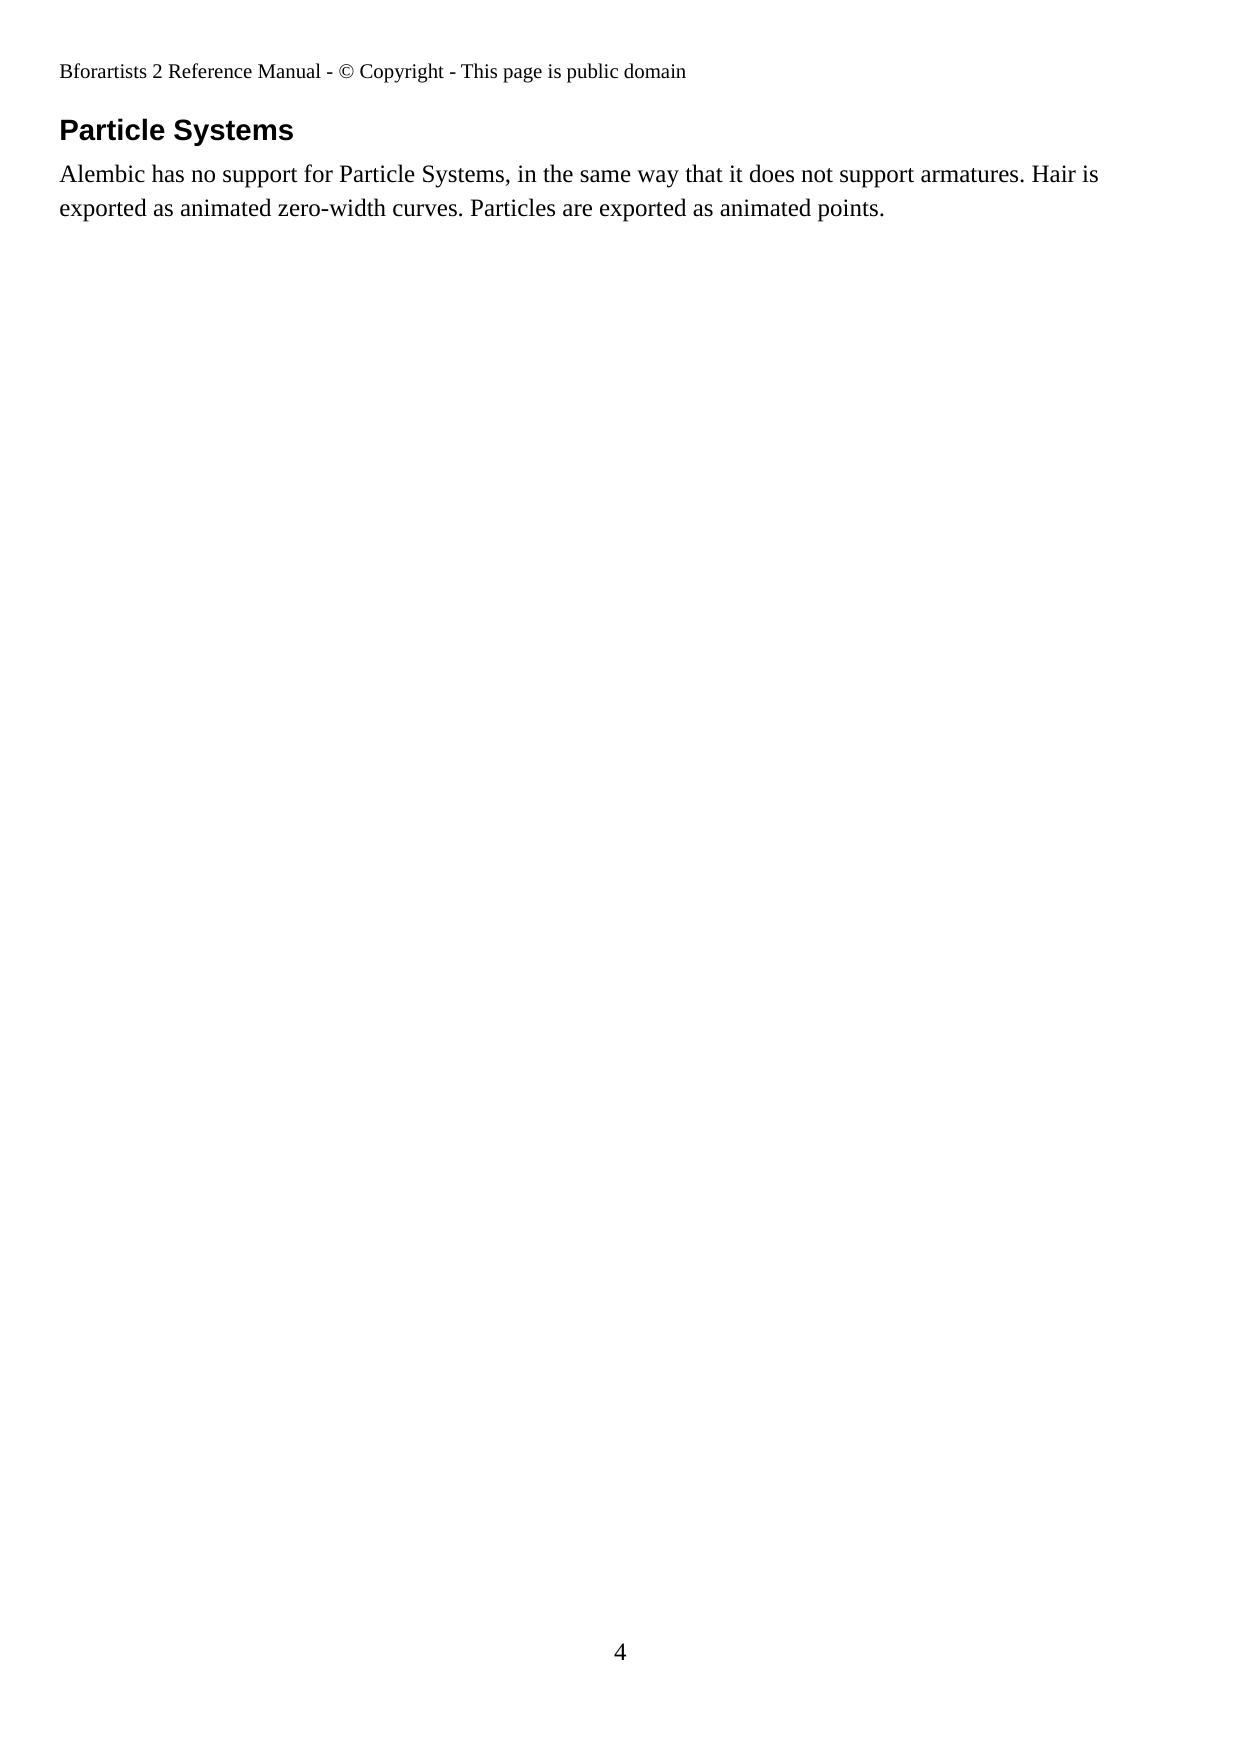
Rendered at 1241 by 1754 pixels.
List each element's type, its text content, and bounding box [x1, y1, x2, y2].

subtitle Particle Systems [59, 113, 1181, 146]
text Alembic has no support for Particle Systems, in the same way that it does not support armatures. Hair is exported as animated zero-width curves. Particles are exported as animated points. [59, 159, 1181, 222]
